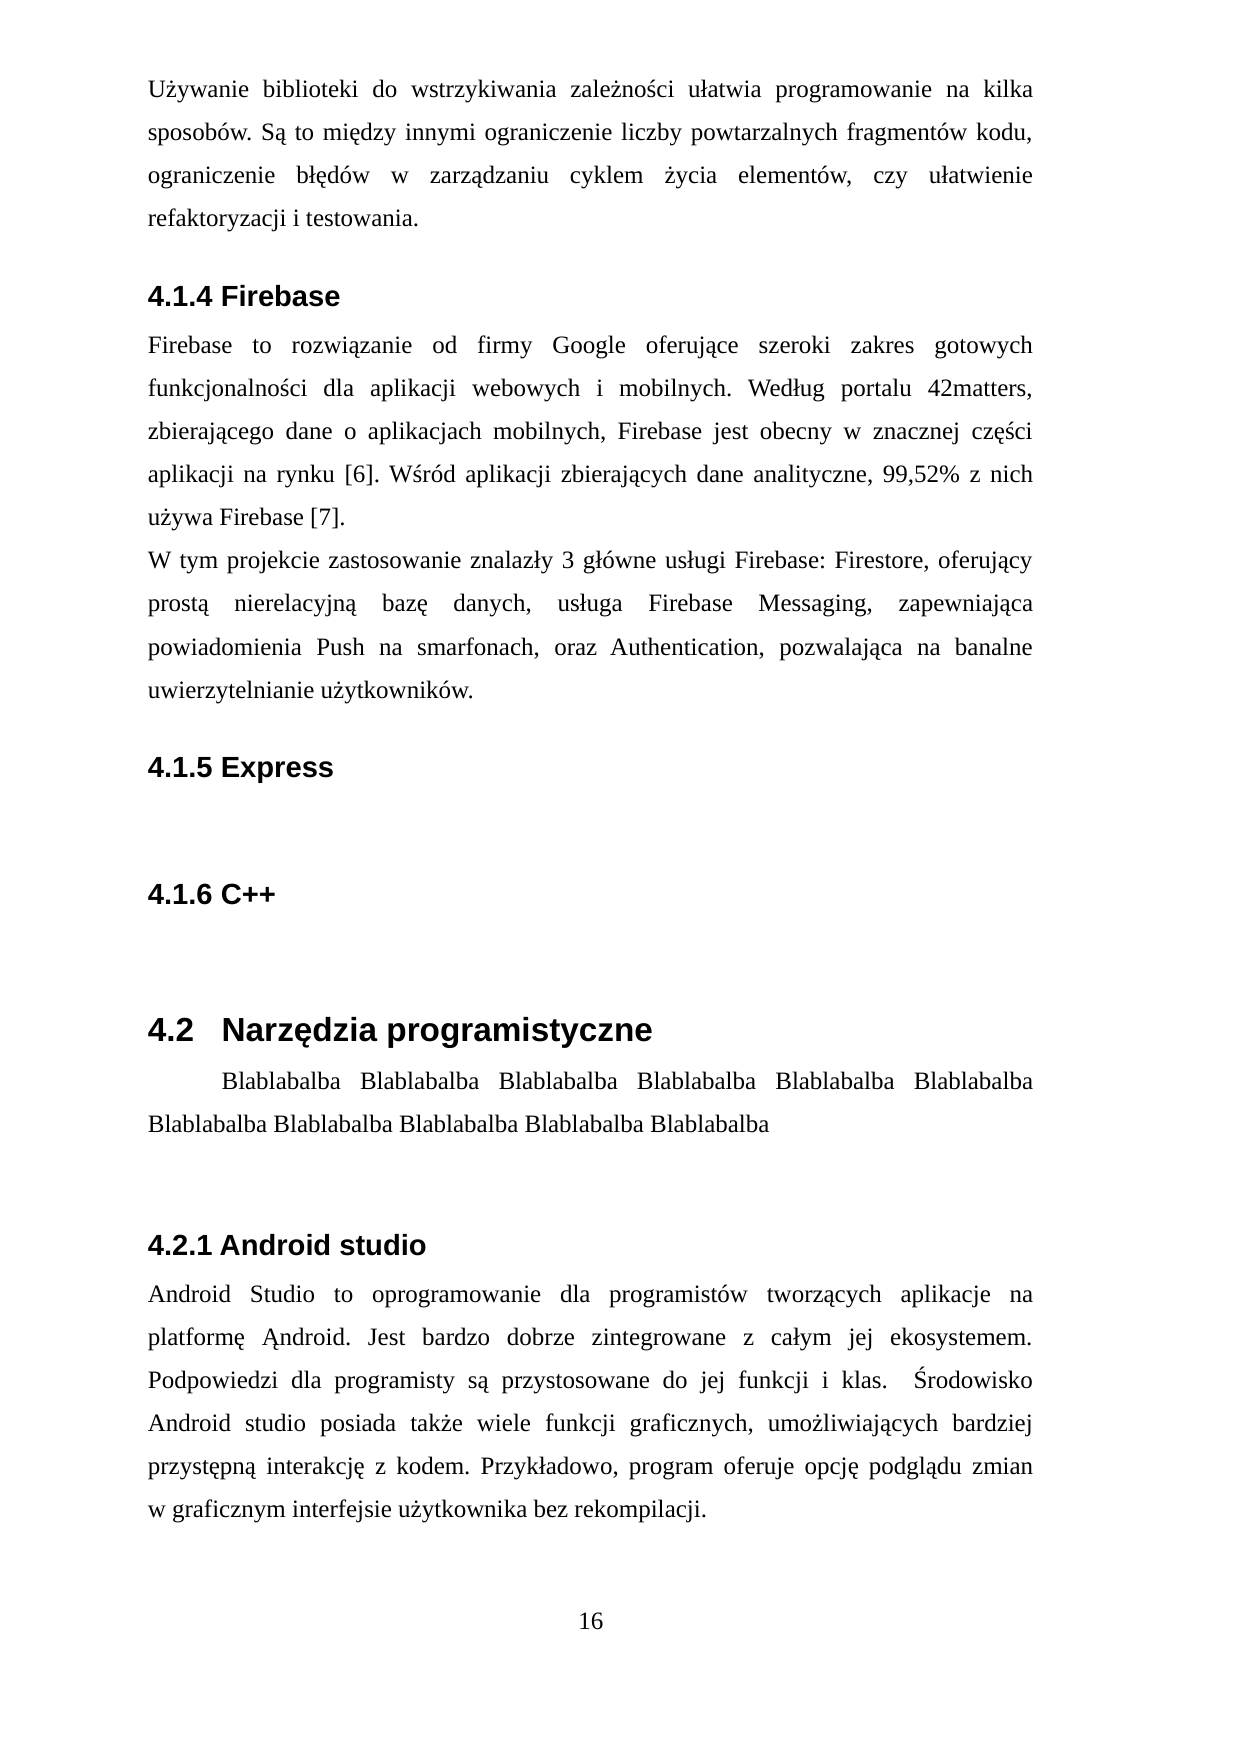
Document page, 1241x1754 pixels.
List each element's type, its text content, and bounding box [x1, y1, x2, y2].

subtitle Express [148, 750, 1033, 784]
subtitle C++ [148, 877, 1033, 910]
subtitle Android studio [148, 1228, 1033, 1261]
text Blablabalba Blablabalba Blablabalba Blablabalba Blablabalba Blablabalba Blablabalba Blablabalba Blablabalba Blablabalba Blablabalba [148, 1066, 1033, 1138]
text Android Studio to oprogramowanie dla programistów tworzących aplikacje na platformę Ąndroid. Jest bardzo dobrze zintegrowane z całym jej ekosystemem. Podpowiedzi dla programisty są przystosowane do jej funkcji i klas. Środowisko Android studio posiada także wiele funkcji graficznych, umożliwiających bardziej przystępną interakcję z kodem. Przykładowo, program oferuje opcję podglądu zmian w graficznym interfejsie użytkownika bez rekompilacji. [148, 1279, 1033, 1523]
text W tym projekcie zastosowanie znalazły 3 główne usługi Firebase: Firestore, oferujący prostą nierelacyjną bazę danych, usługa Firebase Messaging, zapewniająca powiadomienia Push na smarfonach, oraz Authentication, pozwalająca na banalne uwierzytelnianie użytkowników. [148, 545, 1033, 703]
subtitle Narzędzia programistyczne [148, 1010, 1033, 1048]
text Używanie biblioteki do wstrzykiwania zależności ułatwia programowanie na kilka sposobów. Są to między innymi ograniczenie liczby powtarzalnych fragmentów kodu, ograniczenie błędów w zarządzaniu cyklem życia elementów, czy ułatwienie refaktoryzacji i testowania. [148, 74, 1033, 232]
text Firebase to rozwiązanie od firmy Google oferujące szeroki zakres gotowych funkcjonalności dla aplikacji webowych i mobilnych. Według portalu 42matters, zbierającego dane o aplikacjach mobilnych, Firebase jest obecny w znacznej części aplikacji na rynku [6]. Wśród aplikacji zbierających dane analityczne, 99,52% z nich używa Firebase [7]. [148, 330, 1033, 531]
subtitle Firebase [148, 278, 1033, 312]
